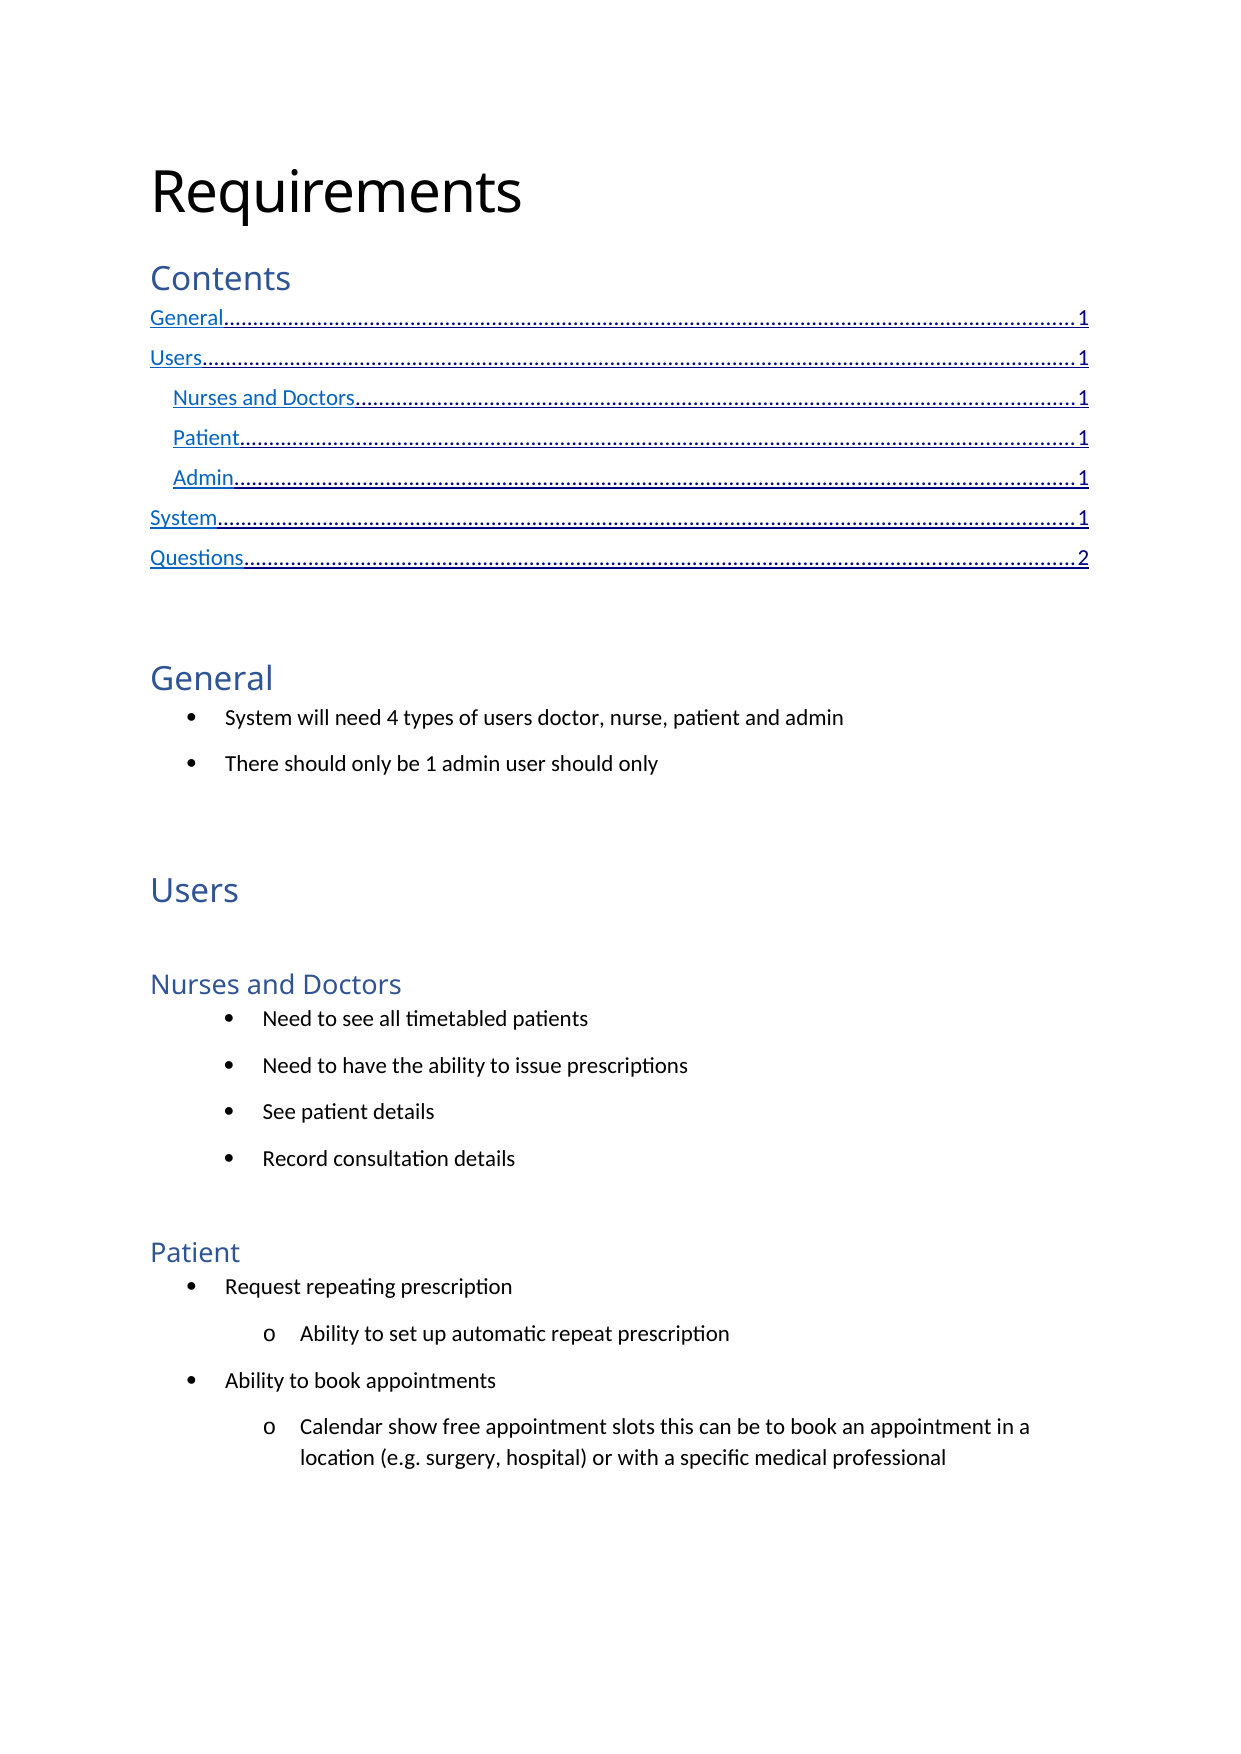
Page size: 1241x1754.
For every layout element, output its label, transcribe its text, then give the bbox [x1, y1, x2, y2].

text General 1 [150, 303, 1090, 331]
list See patient details [225, 1097, 1090, 1125]
list Request repeating prescription [187, 1272, 1090, 1300]
text Questions 2 [150, 543, 1090, 571]
list There should only be 1 admin user should only [187, 749, 1090, 777]
text System 1 [150, 503, 1090, 531]
list Ability to book appointments [187, 1366, 1090, 1394]
subtitle Contents [150, 254, 1090, 300]
text Users 1 [150, 343, 1090, 371]
list Need to see all timetabled patients [225, 1004, 1090, 1033]
text Admin 1 [173, 463, 1090, 491]
list System will need 4 types of users doctor, nurse, patient and admin [187, 703, 1090, 731]
list Ability to set up automatic repeat prescription [262, 1319, 1090, 1348]
list Record consultation details [225, 1144, 1090, 1172]
list Need to have the ability to issue prescriptions [225, 1051, 1090, 1079]
subtitle Nurses and Doctors [150, 966, 1090, 1002]
subtitle General [150, 655, 1090, 700]
text Patient 1 [173, 423, 1090, 451]
list Calendar show free appointment slots this can be to book an appointment in a location (e.g. surgery, hospital) or with a specific medical professional [262, 1412, 1090, 1471]
subtitle Patient [150, 1194, 1090, 1270]
text Nurses and Doctors 1 [173, 383, 1090, 411]
subtitle Users [150, 867, 1090, 912]
title Requirements [150, 150, 1090, 229]
